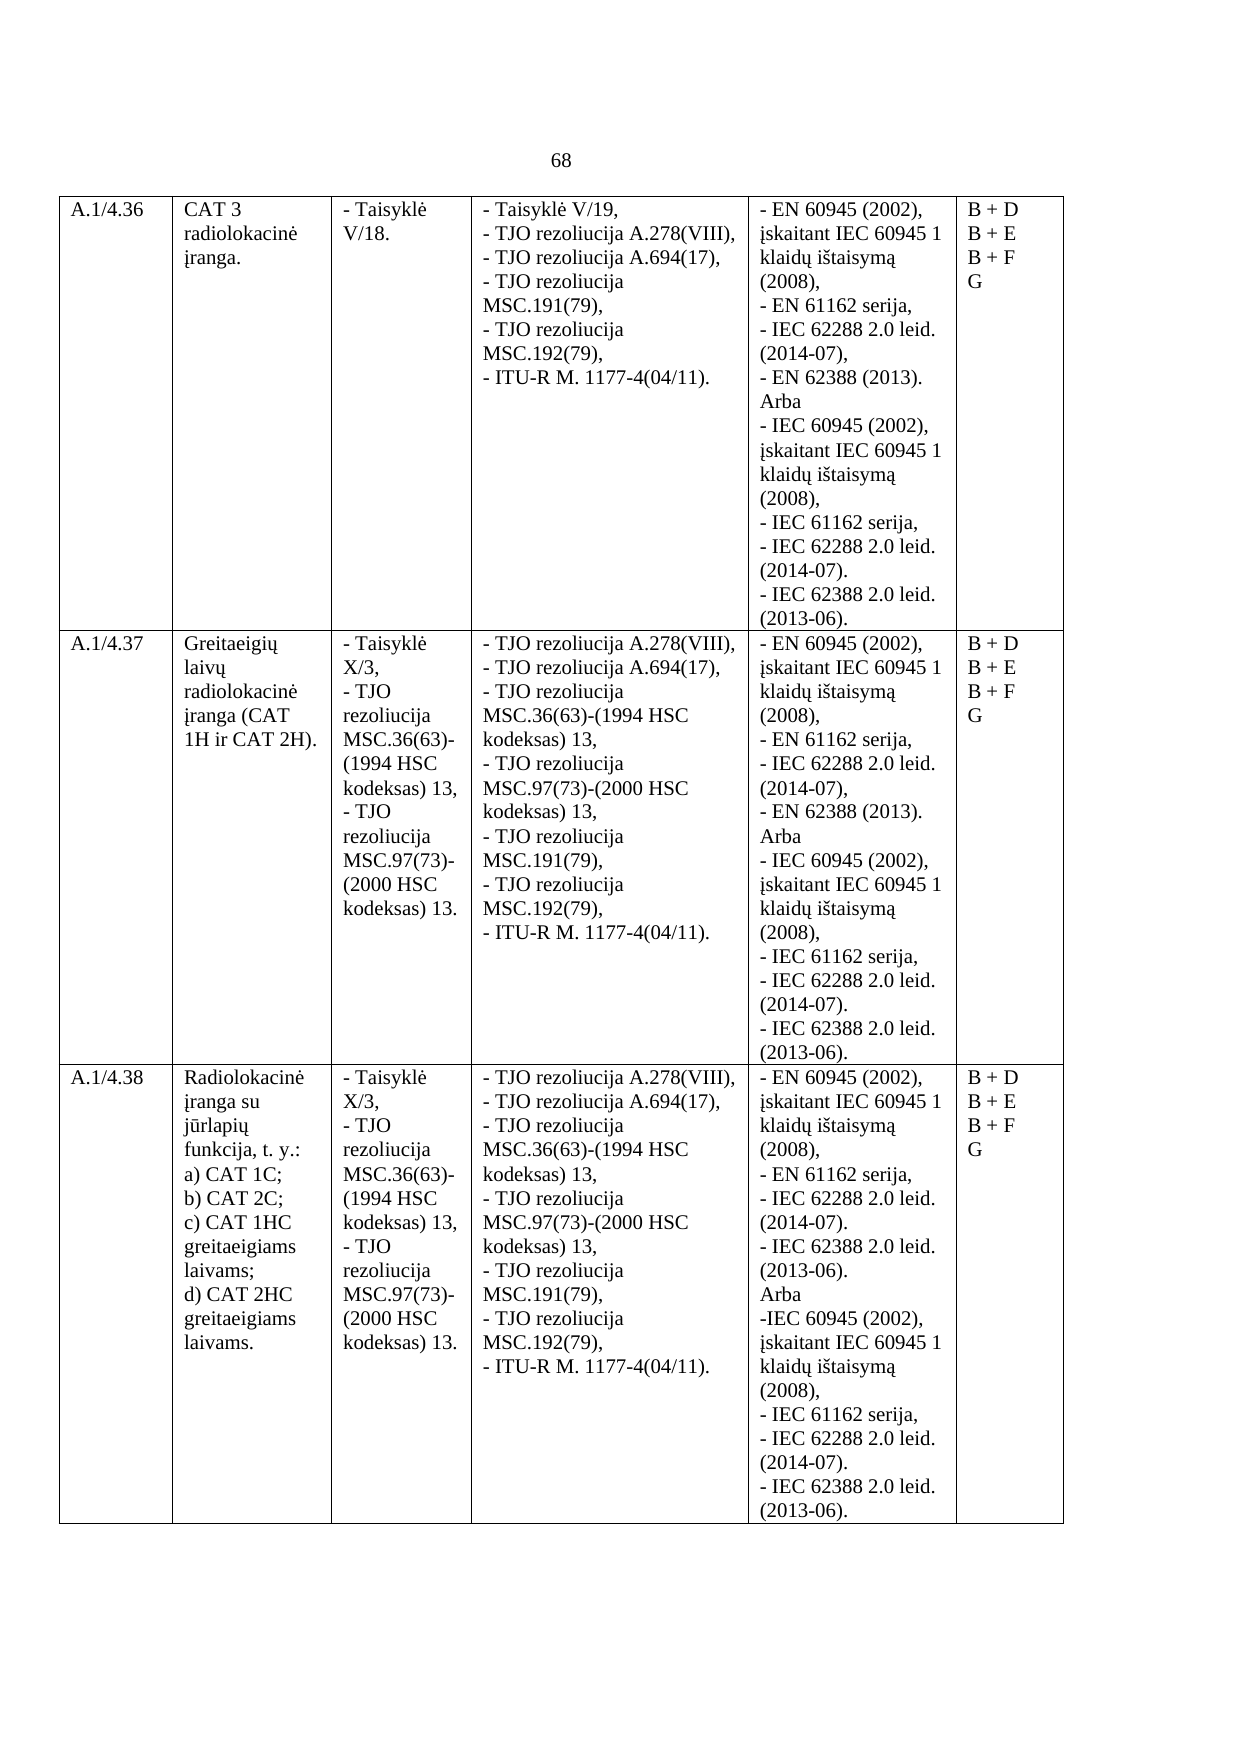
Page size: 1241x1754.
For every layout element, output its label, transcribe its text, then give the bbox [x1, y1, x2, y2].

table_cell - TJO rezoliucija A.278(VIII), - TJO rezoliucija A.694(17), - TJO rezoliucija MSC.36(63)-(1994 HSC kodeksas) 13, - TJO rezoliucija MSC.97(73)-(2000 HSC kodeksas) 13, - TJO rezoliucija MSC.191(79), - TJO rezoliucija MSC.192(79), - ITU-R M. 1177-4(04/11). [472, 1065, 748, 1522]
table_cell - Taisyklė X/3, - TJO rezoliucija MSC.36(63)-(1994 HSC kodeksas) 13, - TJO rezoliucija MSC.97(73)-(2000 HSC kodeksas) 13. [332, 631, 471, 1064]
table_cell - Taisyklė V/18. [332, 197, 471, 630]
table_cell - EN 60945 (2002), įskaitant IEC 60945 1 klaidų ištaisymą (2008), - EN 61162 serija, - IEC 62288 2.0 leid. (2014-07). - IEC 62388 2.0 leid. (2013-06). Arba -IEC 60945 (2002), įskaitant IEC 60945 1 klaidų ištaisymą (2008), - IEC 61162 serija, - IEC 62288 2.0 leid. (2014-07). - IEC 62388 2.0 leid. (2013-06). [749, 1065, 956, 1522]
table_cell A.1/4.37 [60, 631, 172, 1064]
table_cell B + D B + E B + F G [957, 1065, 1063, 1522]
table_cell Greitaeigių laivų radiolokacinė įranga (CAT 1H ir CAT 2H). [173, 631, 331, 1064]
table_cell A.1/4.38 [60, 1065, 172, 1522]
table_cell Radiolokacinė įranga su jūrlapių funkcija, t. y.: a) CAT 1C; b) CAT 2C; c) CAT 1HC greitaeigiams laivams; d) CAT 2HC greitaeigiams laivams. [173, 1065, 331, 1522]
table_cell - Taisyklė V/19, - TJO rezoliucija A.278(VIII), - TJO rezoliucija A.694(17), - TJO rezoliucija MSC.191(79), - TJO rezoliucija MSC.192(79), - ITU-R M. 1177-4(04/11). [472, 197, 748, 630]
table_cell - EN 60945 (2002), įskaitant IEC 60945 1 klaidų ištaisymą (2008), - EN 61162 serija, - IEC 62288 2.0 leid. (2014-07), - EN 62388 (2013). Arba - IEC 60945 (2002), įskaitant IEC 60945 1 klaidų ištaisymą (2008), - IEC 61162 serija, - IEC 62288 2.0 leid. (2014-07). - IEC 62388 2.0 leid. (2013-06). [749, 631, 956, 1064]
table_cell - EN 60945 (2002), įskaitant IEC 60945 1 klaidų ištaisymą (2008), - EN 61162 serija, - IEC 62288 2.0 leid. (2014-07), - EN 62388 (2013). Arba - IEC 60945 (2002), įskaitant IEC 60945 1 klaidų ištaisymą (2008), - IEC 61162 serija, - IEC 62288 2.0 leid. (2014-07). - IEC 62388 2.0 leid. (2013-06). [749, 197, 956, 630]
table_cell - Taisyklė X/3, - TJO rezoliucija MSC.36(63)-(1994 HSC kodeksas) 13, - TJO rezoliucija MSC.97(73)-(2000 HSC kodeksas) 13. [332, 1065, 471, 1522]
table_cell A.1/4.36 [60, 197, 172, 630]
table_cell - TJO rezoliucija A.278(VIII), - TJO rezoliucija A.694(17), - TJO rezoliucija MSC.36(63)-(1994 HSC kodeksas) 13, - TJO rezoliucija MSC.97(73)-(2000 HSC kodeksas) 13, - TJO rezoliucija MSC.191(79), - TJO rezoliucija MSC.192(79), - ITU-R M. 1177-4(04/11). [472, 631, 748, 1064]
table_cell CAT 3 radiolokacinė įranga. [173, 197, 331, 630]
table_cell B + D B + E B + F G [957, 631, 1063, 1064]
table_cell B + D B + E B + F G [957, 197, 1063, 630]
